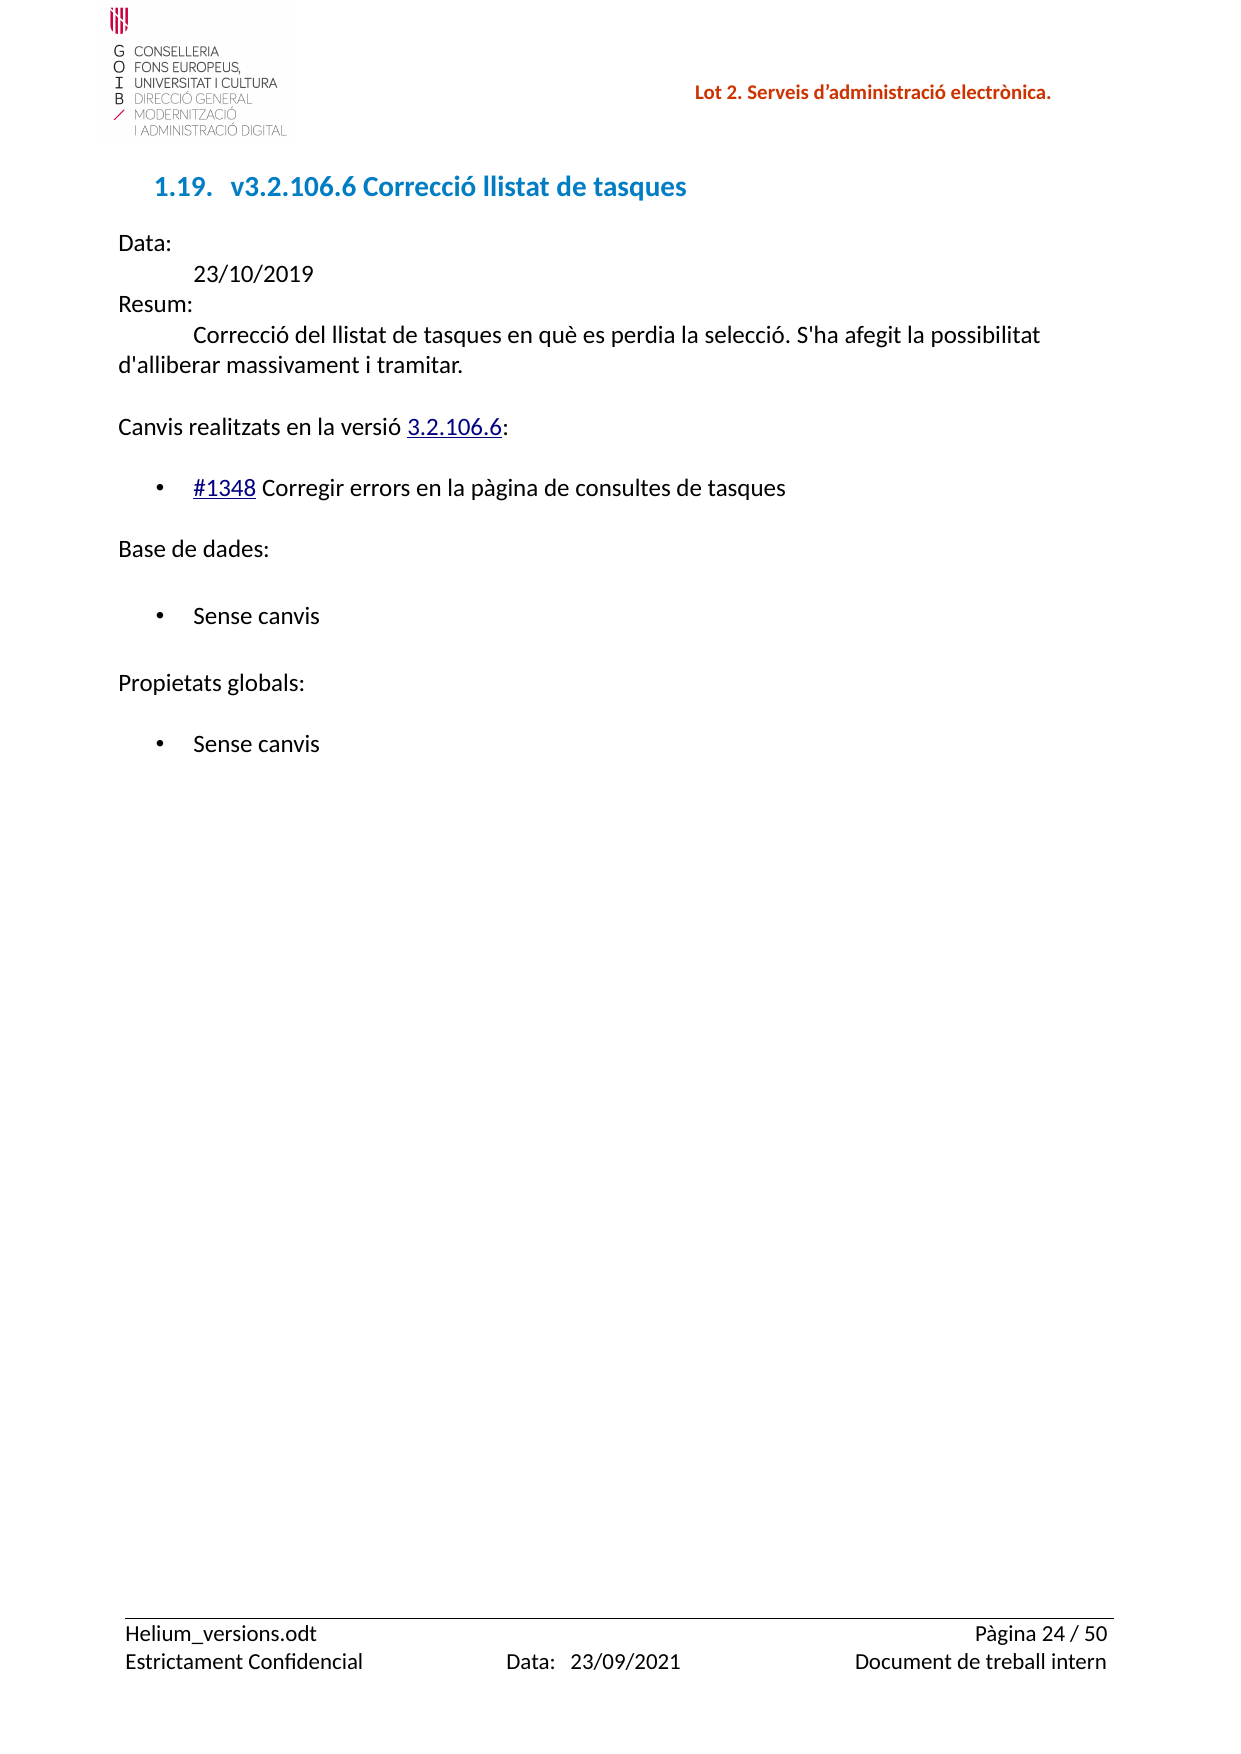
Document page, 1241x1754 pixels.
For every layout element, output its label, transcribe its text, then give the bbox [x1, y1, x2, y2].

text Propietats globals: [118, 667, 1122, 697]
text 23/10/2019 [118, 258, 1122, 289]
list Sense canvis [156, 600, 1122, 630]
list Sense canvis [156, 728, 1122, 758]
text Data: [118, 228, 1122, 258]
text Canvis realitzats en la versió 3.2.106.6: [118, 411, 1122, 441]
text Base de dades: [118, 533, 1122, 563]
text Resum: [118, 289, 1122, 319]
list #1348 Corregir errors en la pàgina de consultes de tasques [156, 472, 1122, 502]
text Correcció del llistat de tasques en què es perdia la selecció. S'ha afegit la possibilitat d'alliberar massivament i tramitar. [118, 319, 1122, 380]
subtitle v3.2.106.6 Correcció llistat de tasques [153, 168, 1122, 204]
picture [100, 0, 297, 144]
